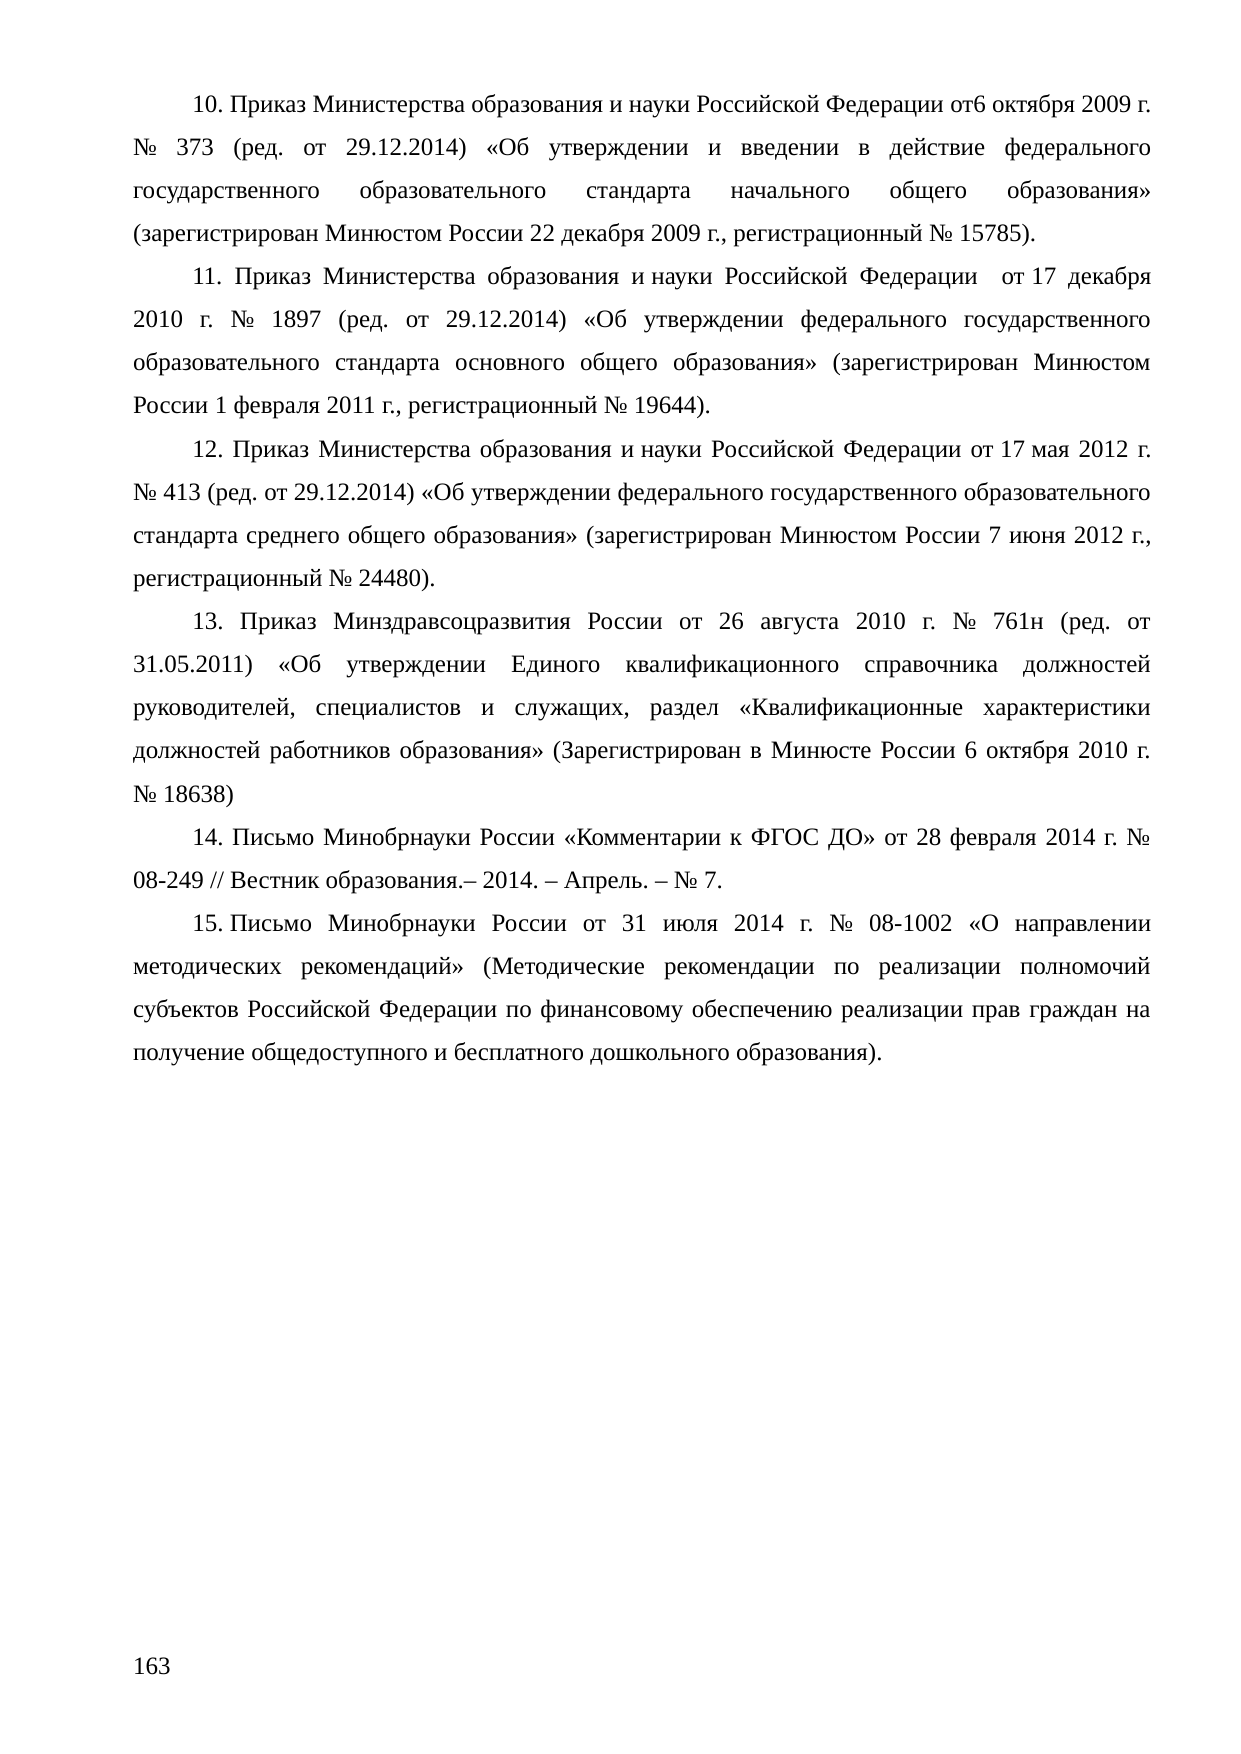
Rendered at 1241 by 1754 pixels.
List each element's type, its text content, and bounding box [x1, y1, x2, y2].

text 10. Приказ Министерства образования и науки Российской Федерации от6 октября 2009 г. № 373 (ред. от 29.12.2014) «Об утверждении и введении в действие федерального государственного образовательного стандарта начального общего образования» (зарегистрирован Минюстом России 22 декабря 2009 г., регистрационный № 15785). [133, 89, 1152, 247]
text 14. Письмо Минобрнауки России «Комментарии к ФГОС ДО» от 28 февраля 2014 г. № 08-249 // Вестник образования.– 2014. – Апрель. – № 7. [133, 822, 1152, 894]
text 15. Письмо Минобрнауки России от 31 июля 2014 г. № 08-1002 «О направлении методических рекомендаций» (Методические рекомендации по реализации полномочий субъектов Российской Федерации по финансовому обеспечению реализации прав граждан на получение общедоступного и бесплатного дошкольного образования). [133, 908, 1152, 1066]
text 11. Приказ Министерства образования и науки Российской Федерации от 17 декабря 2010 г. № 1897 (ред. от 29.12.2014) «Об утверждении федерального государственного образовательного стандарта основного общего образования» (зарегистрирован Минюстом России 1 февраля 2011 г., регистрационный № 19644). [133, 261, 1152, 419]
text 12. Приказ Министерства образования и науки Российской Федерации от 17 мая 2012 г. № 413 (ред. от 29.12.2014) «Об утверждении федерального государственного образовательного стандарта среднего общего образования» (зарегистрирован Минюстом России 7 июня 2012 г., регистрационный № 24480). [133, 434, 1152, 592]
text 13. Приказ Минздравсоцразвития России от 26 августа 2010 г. № 761н (ред. от 31.05.2011) «Об утверждении Единого квалификационного справочника должностей руководителей, специалистов и служащих, раздел «Квалификационные характеристики должностей работников образования» (Зарегистрирован в Минюсте России 6 октября 2010 г. № 18638) [133, 606, 1152, 807]
